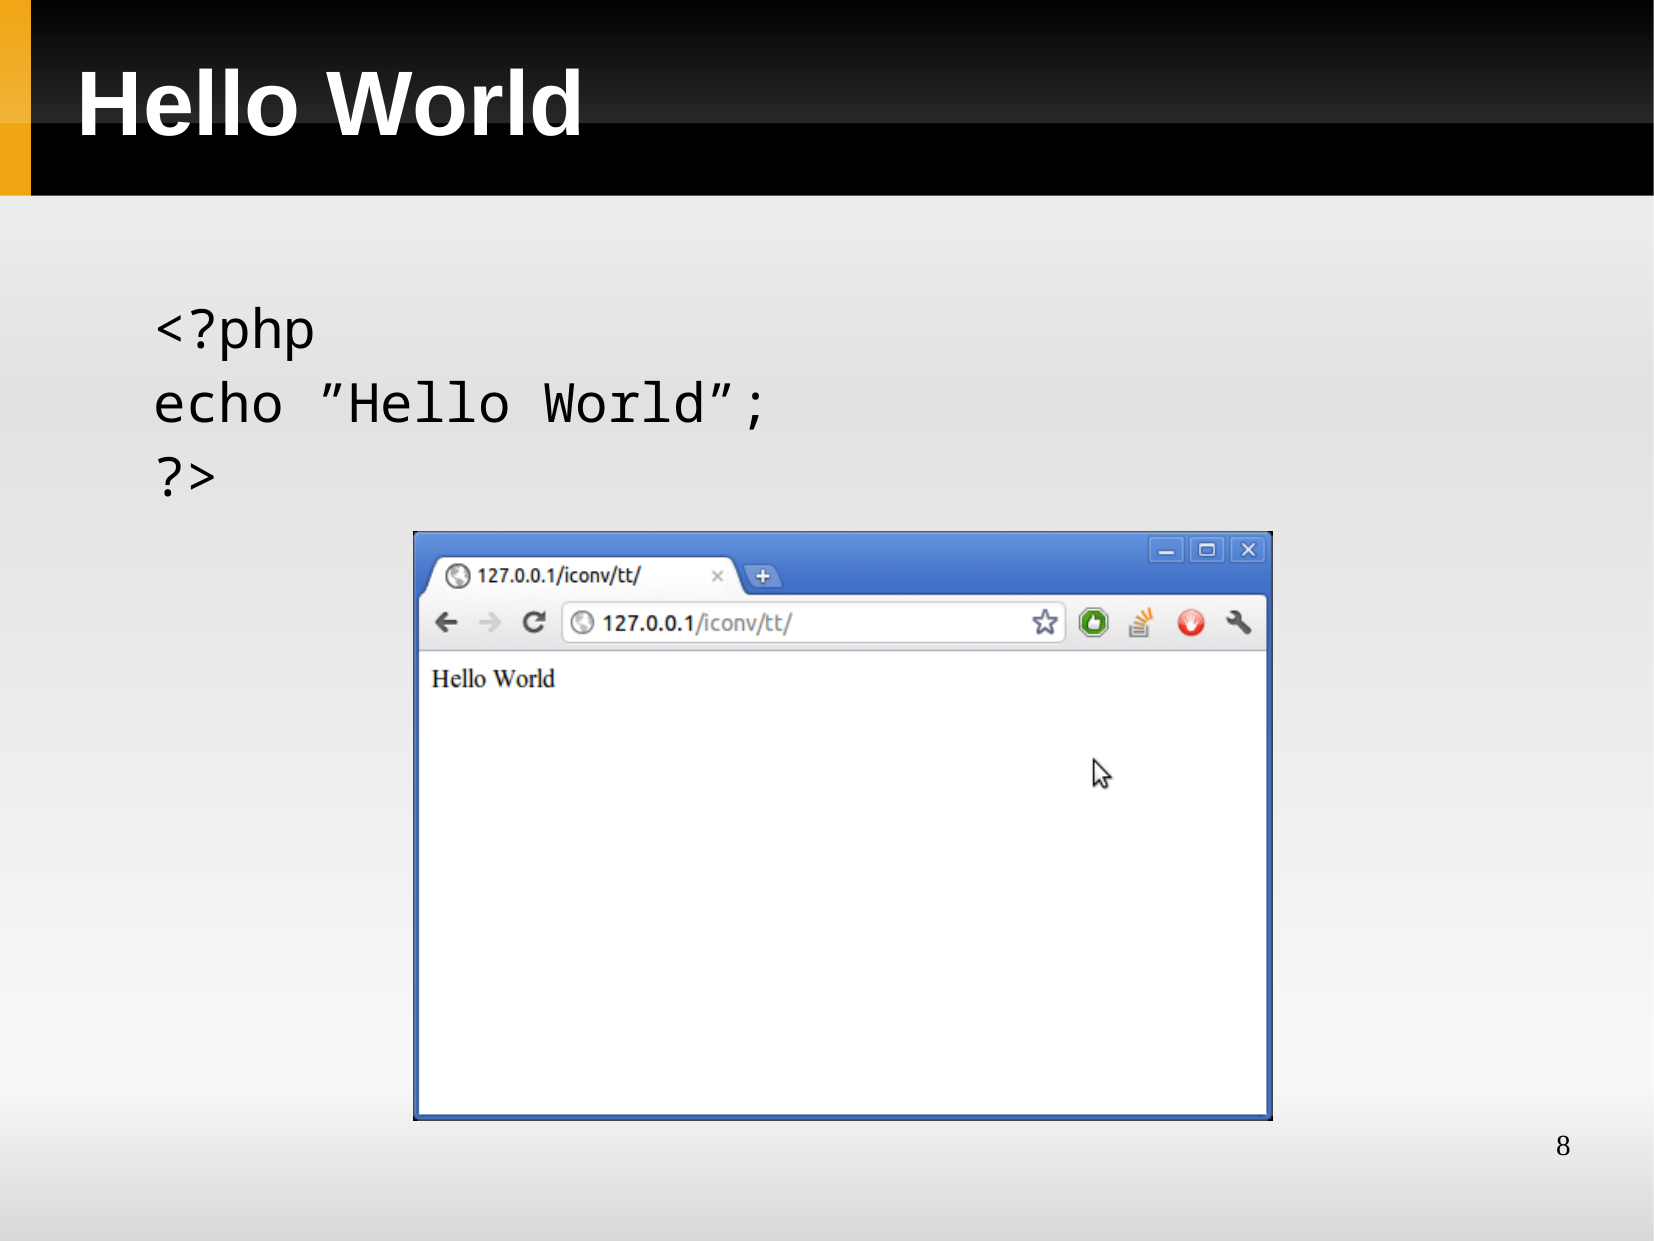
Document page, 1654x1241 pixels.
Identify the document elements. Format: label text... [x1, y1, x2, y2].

title Hello World [76, 7, 1565, 200]
list <?php echo ”Hello World”; ?> [82, 290, 1571, 1094]
picture [0, 0, 1654, 1241]
